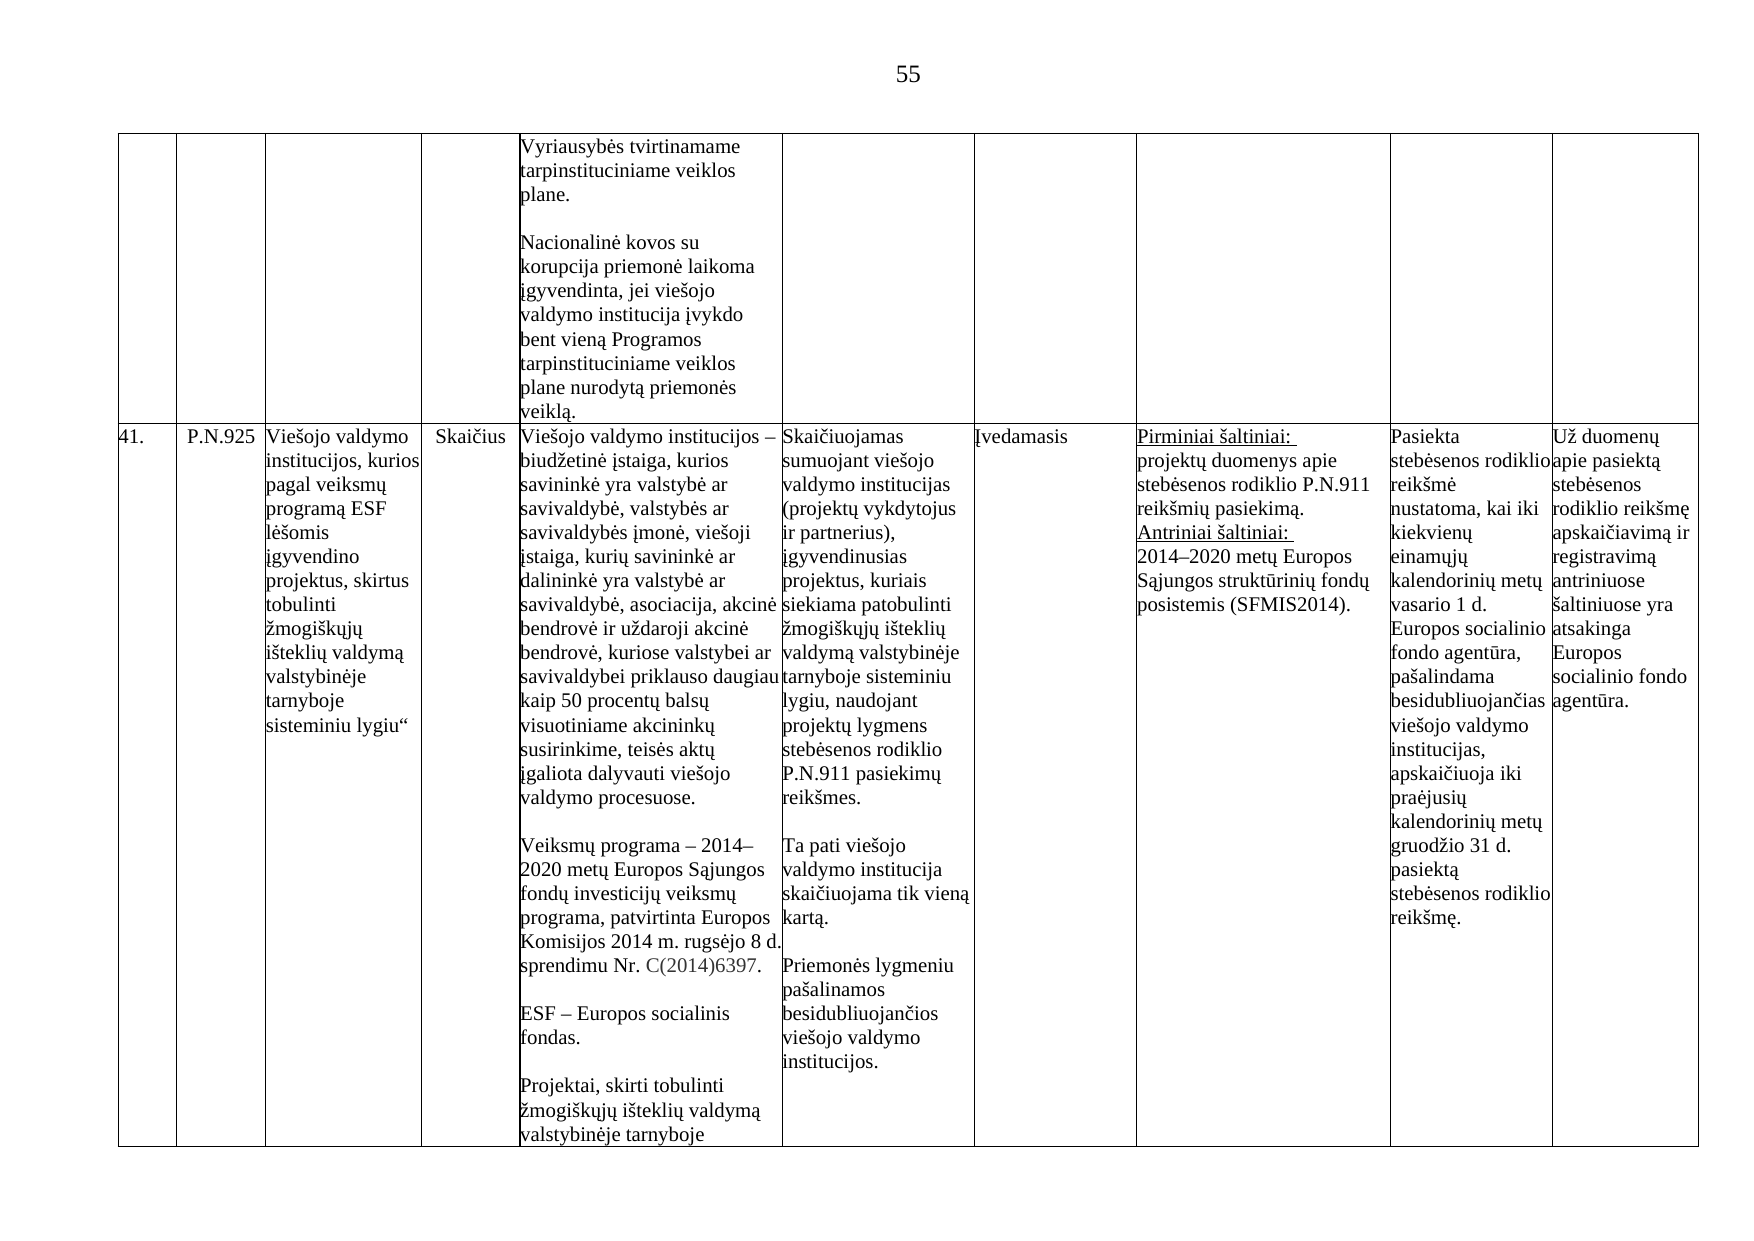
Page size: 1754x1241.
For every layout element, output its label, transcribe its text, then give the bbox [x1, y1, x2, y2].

table_cell Pasiekta stebėsenos rodiklio reikšmė nustatoma, kai iki kiekvienų einamųjų kalendorinių metų vasario 1 d. Europos socialinio fondo agentūra, pašalindama besidubliuojančias viešojo valdymo institucijas, apskaičiuoja iki praėjusių kalendorinių metų gruodžio 31 d. pasiektą stebėsenos rodiklio reikšmę. [1391, 424, 1552, 1146]
table_cell Skaičiuojamas sumuojant viešojo valdymo institucijas (projektų vykdytojus ir partnerius), įgyvendinusias projektus, kuriais siekiama patobulinti žmogiškųjų išteklių valdymą valstybinėje tarnyboje sisteminiu lygiu, naudojant projektų lygmens stebėsenos rodiklio P.N.911 pasiekimų reikšmes. Ta pati viešojo valdymo institucija skaičiuojama tik vieną kartą. Priemonės lygmeniu pašalinamos besidubliuojančios viešojo valdymo institucijos. [783, 424, 974, 1146]
table_cell [177, 134, 265, 423]
table_cell [422, 134, 519, 423]
table_cell [266, 134, 421, 423]
table_cell Skaičius [422, 424, 519, 1146]
table_cell [975, 134, 1136, 423]
table_cell Pirminiai šaltiniai: projektų duomenys apie stebėsenos rodiklio P.N.911 reikšmių pasiekimą. Antriniai šaltiniai: 2014–2020 metų Europos Sąjungos struktūrinių fondų posistemis (SFMIS2014). [1137, 424, 1390, 1146]
table_cell [1137, 134, 1390, 423]
table_cell Viešojo valdymo institucijos, kurios pagal veiksmų programą ESF lėšomis įgyvendino projektus, skirtus tobulinti žmogiškųjų išteklių valdymą valstybinėje tarnyboje sisteminiu lygiu“ [266, 424, 421, 1146]
table_cell Viešojo valdymo institucijos –biudžetinė įstaiga, kurios savininkė yra valstybė ar savivaldybė, valstybės ar savivaldybės įmonė, viešoji įstaiga, kurių savininkė ar dalininkė yra valstybė ar savivaldybė, asociacija, akcinė bendrovė ir uždaroji akcinė bendrovė, kuriose valstybei ar savivaldybei priklauso daugiau kaip 50 procentų balsų visuotiniame akcininkų susirinkime, teisės aktų įgaliota dalyvauti viešojo valdymo procesuose. Veiksmų programa – 2014–2020 metų Europos Sąjungos fondų investicijų veiksmų programa, patvirtinta Europos Komisijos 2014 m. rugsėjo 8 d. sprendimu Nr. C(2014)6397. ESF – Europos socialinis fondas. Projektai, skirti tobulinti žmogiškųjų išteklių valdymą valstybinėje tarnyboje [521, 424, 782, 1146]
table_cell P.N.925 [177, 424, 265, 1146]
table_cell Už duomenų apie pasiektą stebėsenos rodiklio reikšmę apskaičiavimą ir registravimą antriniuose šaltiniuose yra atsakinga Europos socialinio fondo agentūra. [1553, 424, 1698, 1146]
table_cell [783, 134, 974, 423]
table_cell [119, 134, 176, 423]
table_cell Įvedamasis [975, 424, 1136, 1146]
table_cell [1391, 134, 1552, 423]
table_cell [1553, 134, 1698, 423]
table_cell 41. [119, 424, 176, 1146]
table_cell Vyriausybės tvirtinamame tarpinstituciniame veiklos plane. Nacionalinė kovos su korupcija priemonė laikoma įgyvendinta, jei viešojo valdymo institucija įvykdo bent vieną Programos tarpinstituciniame veiklos plane nurodytą priemonės veiklą. [521, 134, 782, 423]
